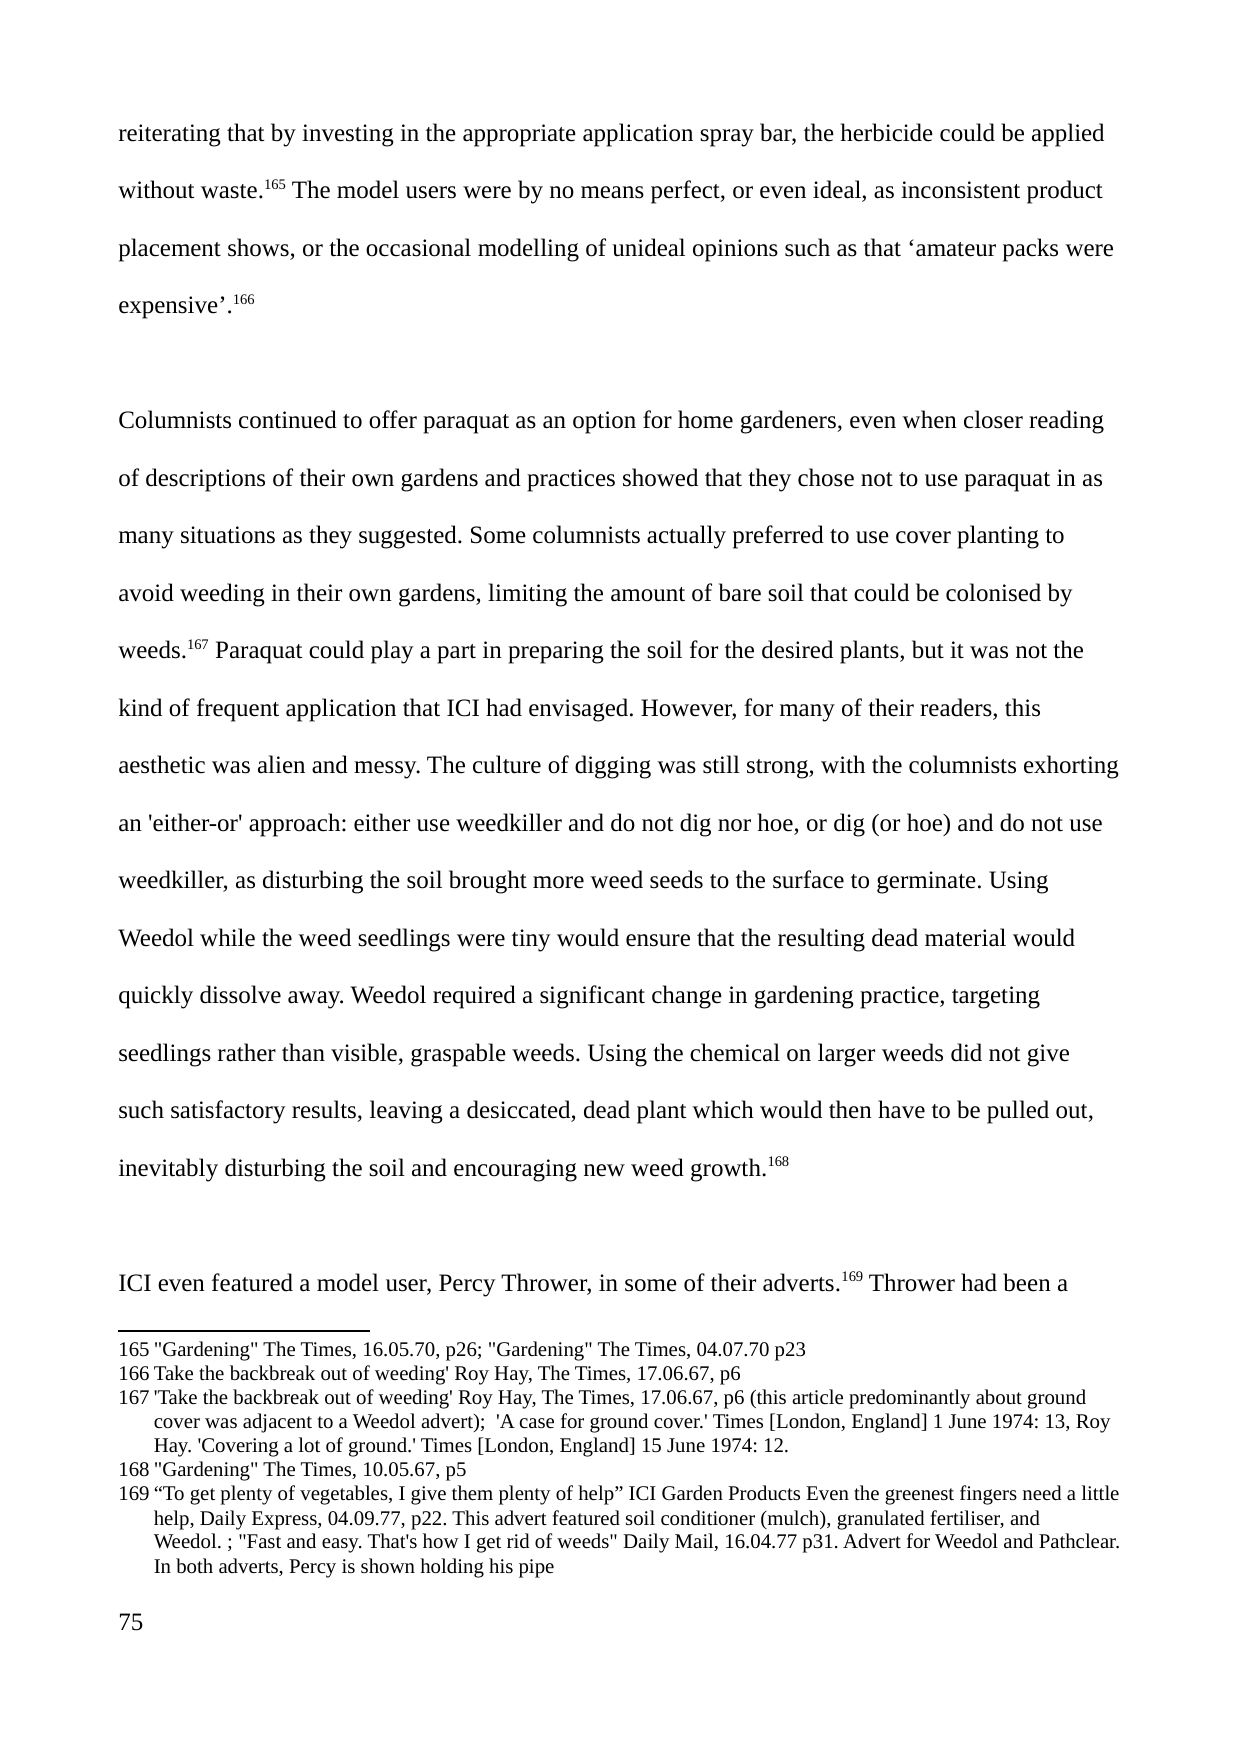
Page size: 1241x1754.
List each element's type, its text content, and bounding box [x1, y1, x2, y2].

text 'Take the backbreak out of weeding' Roy Hay, The Times, 17.06.67, p6 (this article predominantly about ground cover was adjacent to a Weedol advert); 'A case for ground cover.' Times [London, England] 1 June 1974: 13, Roy Hay. 'Covering a lot of ground.' Times [London, England] 15 June 1974: 12. [118, 1385, 1122, 1457]
text "Gardening" The Times, 10.05.67, p5 [118, 1457, 1122, 1481]
text "Gardening" The Times, 16.05.70, p26; "Gardening" The Times, 04.07.70 p23 [118, 1337, 1122, 1361]
text “To get plenty of vegetables, I give them plenty of help” ICI Garden Products Even the greenest fingers need a little help, Daily Express, 04.09.77, p22. This advert featured soil conditioner (mulch), granulated fertiliser, and Weedol. ; "Fast and easy. That's how I get rid of weeds" Daily Mail, 16.04.77 p31. Advert for Weedol and Pathclear. In both adverts, Percy is shown holding his pipe [118, 1481, 1122, 1578]
text ICI even featured a model user, Percy Thrower, in some of their adverts. Thrower had been a [118, 1268, 1122, 1297]
text reiterating that by investing in the appropriate application spray bar, the herbicide could be applied without waste. The model users were by no means perfect, or even ideal, as inconsistent product placement shows, or the occasional modelling of unideal opinions such as that ‘amateur packs were expensive’. [118, 118, 1122, 319]
text Columnists continued to offer paraquat as an option for home gardeners, even when closer reading of descriptions of their own gardens and practices showed that they chose not to use paraquat in as many situations as they suggested. Some columnists actually preferred to use cover planting to avoid weeding in their own gardens, limiting the amount of bare soil that could be colonised by weeds. Paraquat could play a part in preparing the soil for the desired plants, but it was not the kind of frequent application that ICI had envisaged. However, for many of their readers, this aesthetic was alien and messy. The culture of digging was still strong, with the columnists exhorting an 'either-or' approach: either use weedkiller and do not dig nor hoe, or dig (or hoe) and do not use weedkiller, as disturbing the soil brought more weed seeds to the surface to germinate. Using Weedol while the weed seedlings were tiny would ensure that the resulting dead material would quickly dissolve away. Weedol required a significant change in gardening practice, targeting seedlings rather than visible, graspable weeds. Using the chemical on larger weeds did not give such satisfactory results, leaving a desiccated, dead plant which would then have to be pulled out, inevitably disturbing the soil and encouraging new weed growth. [118, 406, 1122, 1182]
text Take the backbreak out of weeding' Roy Hay, The Times, 17.06.67, p6 [118, 1361, 1122, 1385]
